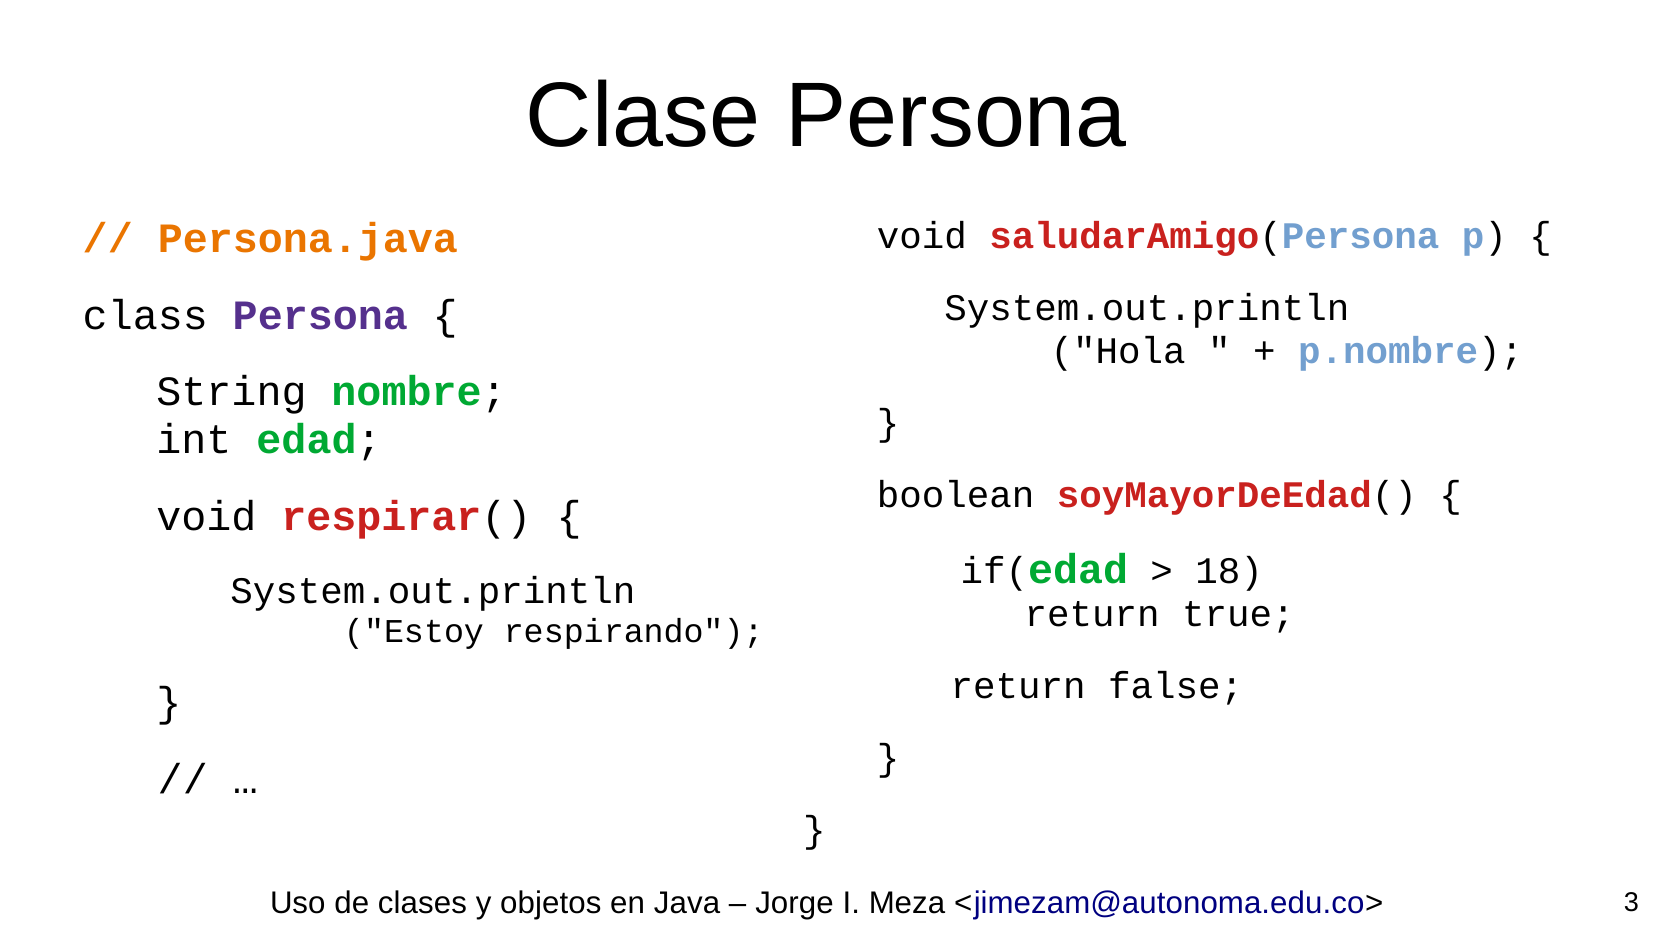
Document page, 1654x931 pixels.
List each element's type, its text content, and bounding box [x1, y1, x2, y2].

list void saludarAmigo(Persona p) { System.out.println ("Hola " + p.nombre); } boolean soyMayorDeEdad() { if(edad > 18) return true; return false; } } [803, 217, 1603, 879]
title Clase Persona [82, 37, 1571, 193]
list // Persona.java class Persona { String nombre; int edad; void respirar() { System.out.println ("Estoy respirando"); } // … [82, 217, 803, 879]
